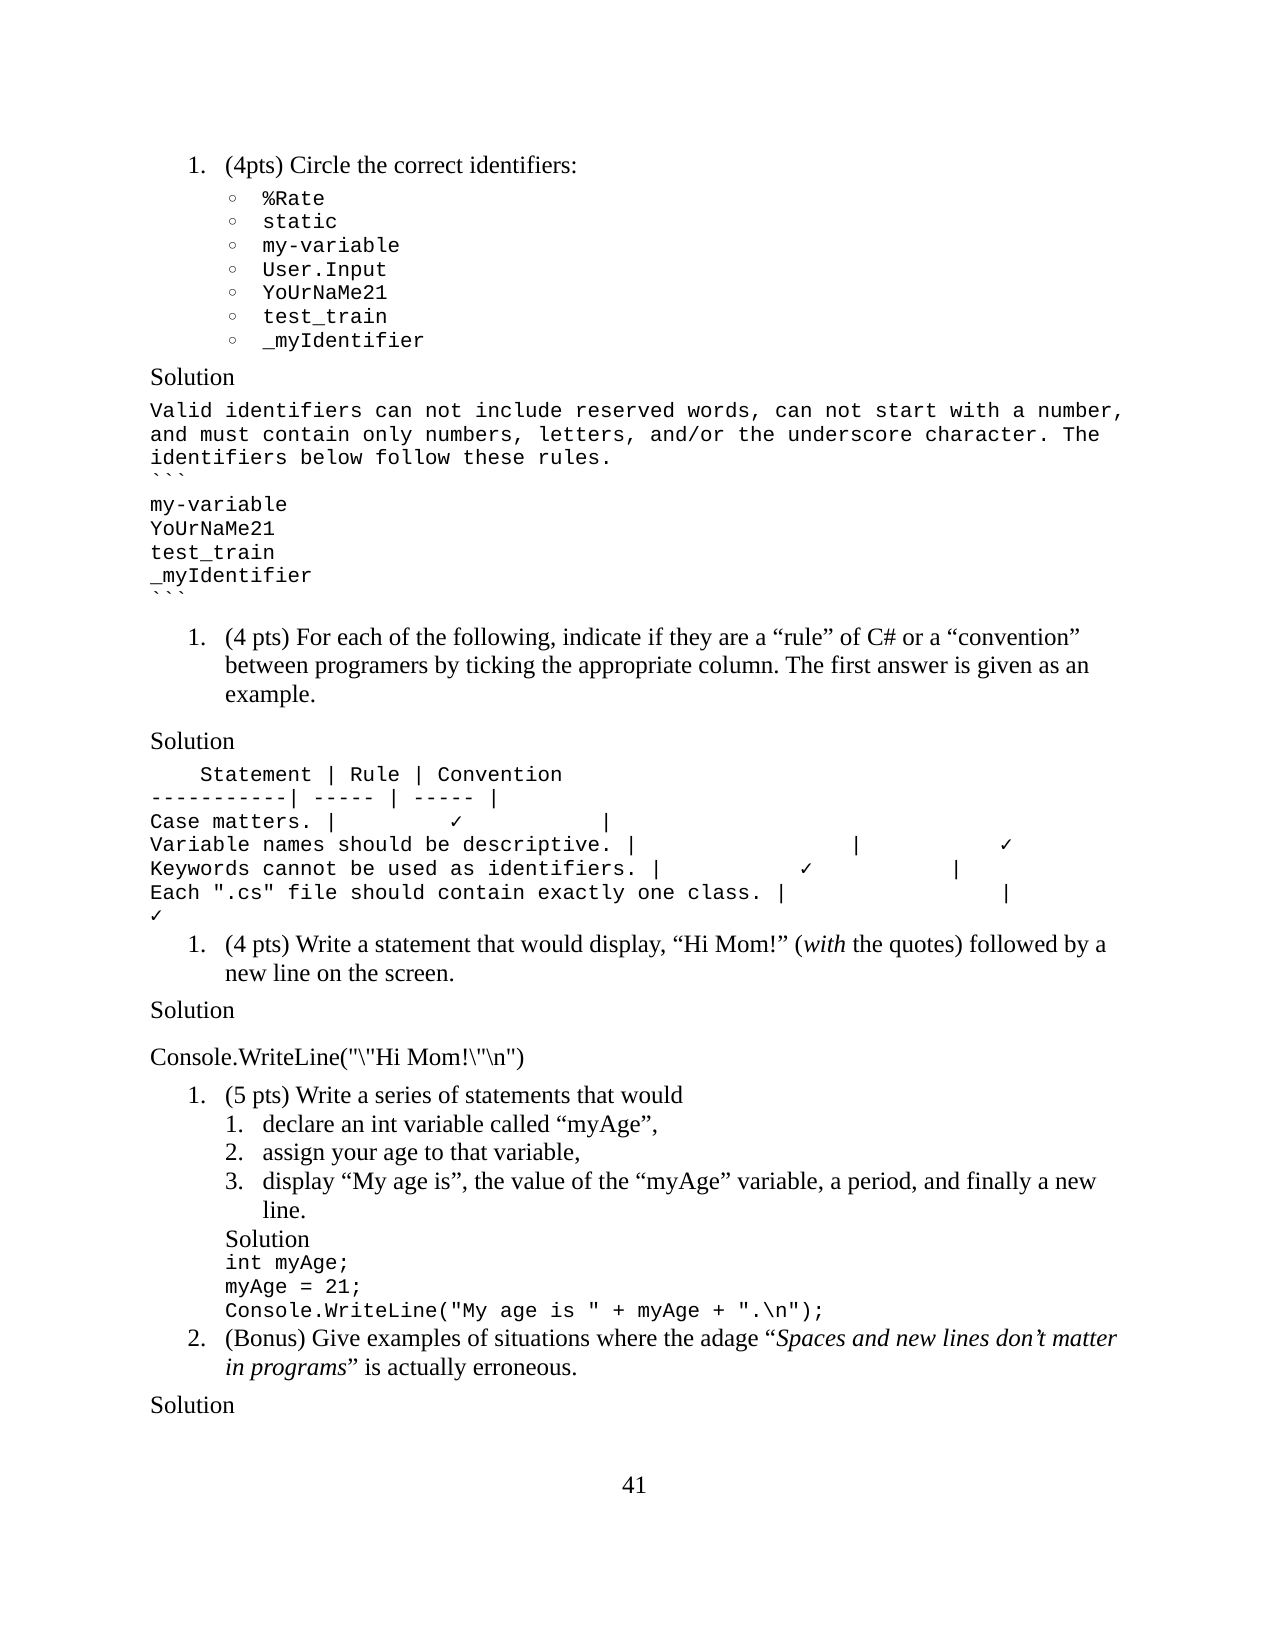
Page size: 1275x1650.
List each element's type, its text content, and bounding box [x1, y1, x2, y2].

text test_train [150, 542, 1125, 565]
text _myIdentifier [150, 565, 1125, 589]
text Solution [150, 726, 1125, 754]
list Solution [187, 1224, 1125, 1252]
list display “My age is”, the value of the “myAge” variable, a period, and finally a new line. [225, 1166, 1125, 1224]
list test_train [225, 306, 1125, 329]
text -----------| ----- | ----- | [150, 787, 1125, 811]
text Valid identifiers can not include reserved words, can not start with a number, and must contain only numbers, letters, and/or the underscore character. The identifiers below follow these rules. [150, 400, 1125, 471]
list %Rate [225, 188, 1125, 211]
list (4pts) Circle the correct identifiers: [187, 150, 1125, 179]
text Keywords cannot be used as identifiers. | ✓ | [150, 858, 1125, 882]
list int myAge; [187, 1252, 1125, 1276]
list static [225, 211, 1125, 235]
list User.Input [225, 259, 1125, 282]
text ``` [150, 471, 1125, 494]
text Solution [150, 362, 1125, 391]
list (5 pts) Write a series of statements that would [187, 1080, 1125, 1109]
text Console.WriteLine("\"Hi Mom!\"\n") [150, 1042, 1125, 1071]
list declare an int variable called “myAge”, [225, 1109, 1125, 1137]
text Solution [150, 1390, 1125, 1418]
list Console.WriteLine("My age is " + myAge + ".\n"); [187, 1300, 1125, 1323]
list (4 pts) Write a statement that would display, “Hi Mom!” (with the quotes) followed by a new line on the screen. [187, 929, 1125, 987]
text YoUrNaMe21 [150, 518, 1125, 542]
text ``` [150, 589, 1125, 613]
list assign your age to that variable, [225, 1137, 1125, 1166]
list (4 pts) For each of the following, indicate if they are a “rule” of C# or a “convention” between programers by ticking the appropriate column. The first answer is given as an example. [187, 622, 1125, 708]
list myAge = 21; [187, 1276, 1125, 1300]
list YoUrNaMe21 [225, 282, 1125, 306]
list my-variable [225, 235, 1125, 259]
text Solution [150, 996, 1125, 1024]
text Variable names should be descriptive. | | ✓ [150, 834, 1125, 858]
list (Bonus) Give examples of situations where the adage “Spaces and new lines don’t matter in programs” is actually erroneous. [187, 1323, 1125, 1381]
text my-variable [150, 494, 1125, 518]
text Case matters. | ✓ | [150, 811, 1125, 834]
list _myIdentifier [225, 329, 1125, 353]
text Each ".cs" file should contain exactly one class. | | ✓ [150, 882, 1125, 929]
text Statement | Rule | Convention [150, 763, 1125, 787]
